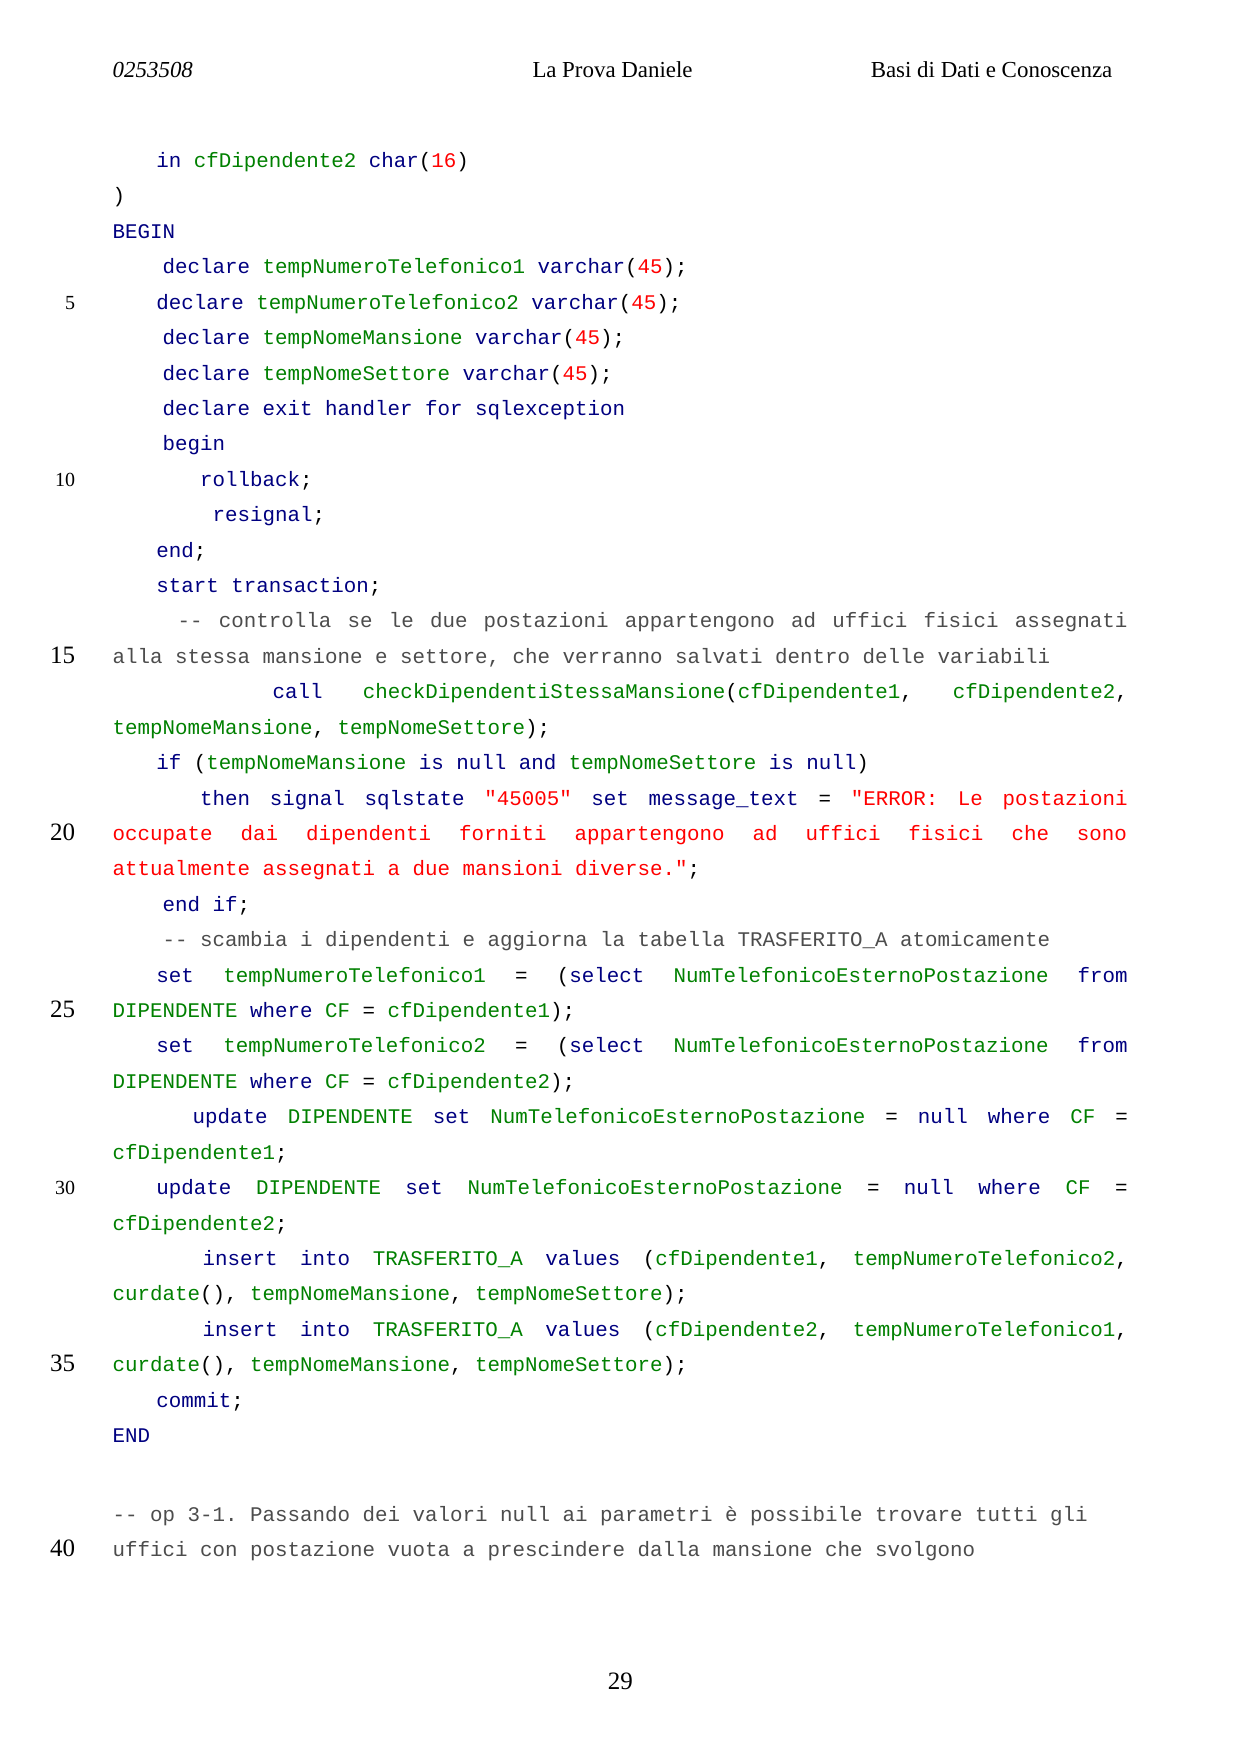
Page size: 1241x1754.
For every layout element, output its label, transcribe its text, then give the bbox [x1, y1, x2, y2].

text then signal sqlstate "45005" set message_text = "ERROR: Le postazioni occupate dai dipendenti forniti appartengono ad uffici fisici che sono attualmente assegnati a due mansioni diverse."; [112, 787, 1128, 882]
text rollback; [112, 469, 1128, 492]
text set tempNumeroTelefonico1 = (select NumTelefonicoEsternoPostazione from DIPENDENTE where CF = cfDipendente1); [112, 964, 1128, 1024]
text -- controlla se le due postazioni appartengono ad uffici fisici assegnati alla stessa mansione e settore, che verranno salvati dentro delle variabili [112, 610, 1128, 669]
text resignal; [112, 504, 1128, 528]
text begin [112, 433, 1128, 457]
text update DIPENDENTE set NumTelefonicoEsternoPostazione = null where CF = cfDipendente2; [112, 1177, 1128, 1236]
text end if; [112, 894, 1128, 917]
text END [112, 1425, 1128, 1449]
text insert into TRASFERITO_A values (cfDipendente2, tempNumeroTelefonico1, curdate(), tempNomeMansione, tempNomeSettore); [112, 1319, 1128, 1378]
text start transaction; [112, 575, 1128, 599]
text call checkDipendentiStessaMansione(cfDipendente1, cfDipendente2, tempNomeMansione, tempNomeSettore); [112, 681, 1128, 740]
text declare tempNumeroTelefonico2 varchar(45); [112, 292, 1128, 315]
text BEGIN [112, 221, 1128, 244]
text -- scambia i dipendenti e aggiorna la tabella TRASFERITO_A atomicamente [112, 929, 1128, 953]
text declare tempNomeSettore varchar(45); [112, 362, 1128, 386]
text declare exit handler for sqlexception [112, 398, 1128, 422]
text -- op 3-1. Passando dei valori null ai parametri è possibile trovare tutti gli uffici con postazione vuota a prescindere dalla mansione che svolgono [112, 1503, 1128, 1563]
text declare tempNumeroTelefonico1 varchar(45); [112, 256, 1128, 280]
text insert into TRASFERITO_A values (cfDipendente1, tempNumeroTelefonico2, curdate(), tempNomeMansione, tempNomeSettore); [112, 1248, 1128, 1307]
text commit; [112, 1389, 1128, 1413]
text if (tempNomeMansione is null and tempNomeSettore is null) [112, 752, 1128, 776]
text declare tempNomeMansione varchar(45); [112, 327, 1128, 351]
text set tempNumeroTelefonico2 = (select NumTelefonicoEsternoPostazione from DIPENDENTE where CF = cfDipendente2); [112, 1035, 1128, 1094]
text ) [112, 185, 1128, 209]
text update DIPENDENTE set NumTelefonicoEsternoPostazione = null where CF = cfDipendente1; [112, 1106, 1128, 1165]
text in cfDipendente2 char(16) [112, 150, 1128, 174]
text end; [112, 539, 1128, 563]
